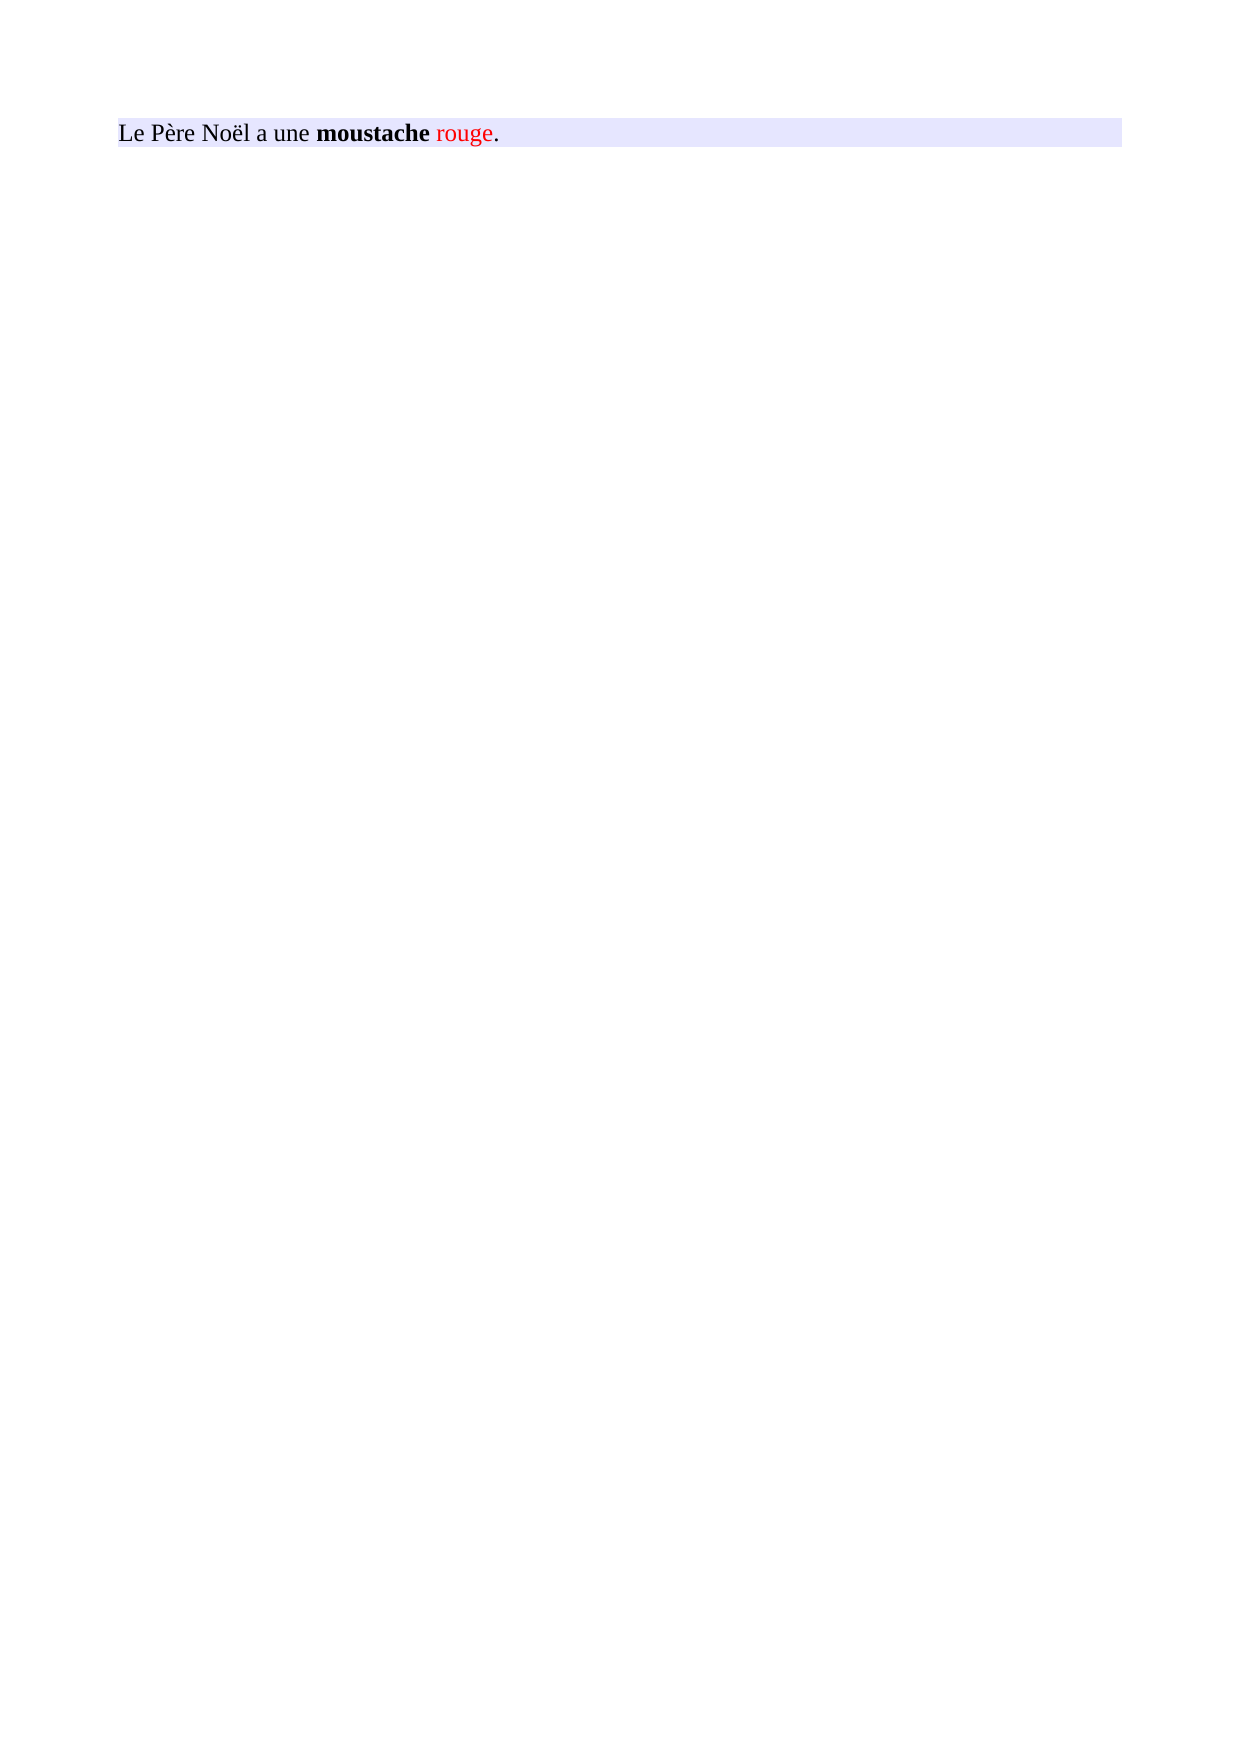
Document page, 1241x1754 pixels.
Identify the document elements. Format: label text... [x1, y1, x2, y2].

text Le Père Noël a une moustache rouge. [118, 118, 1122, 147]
